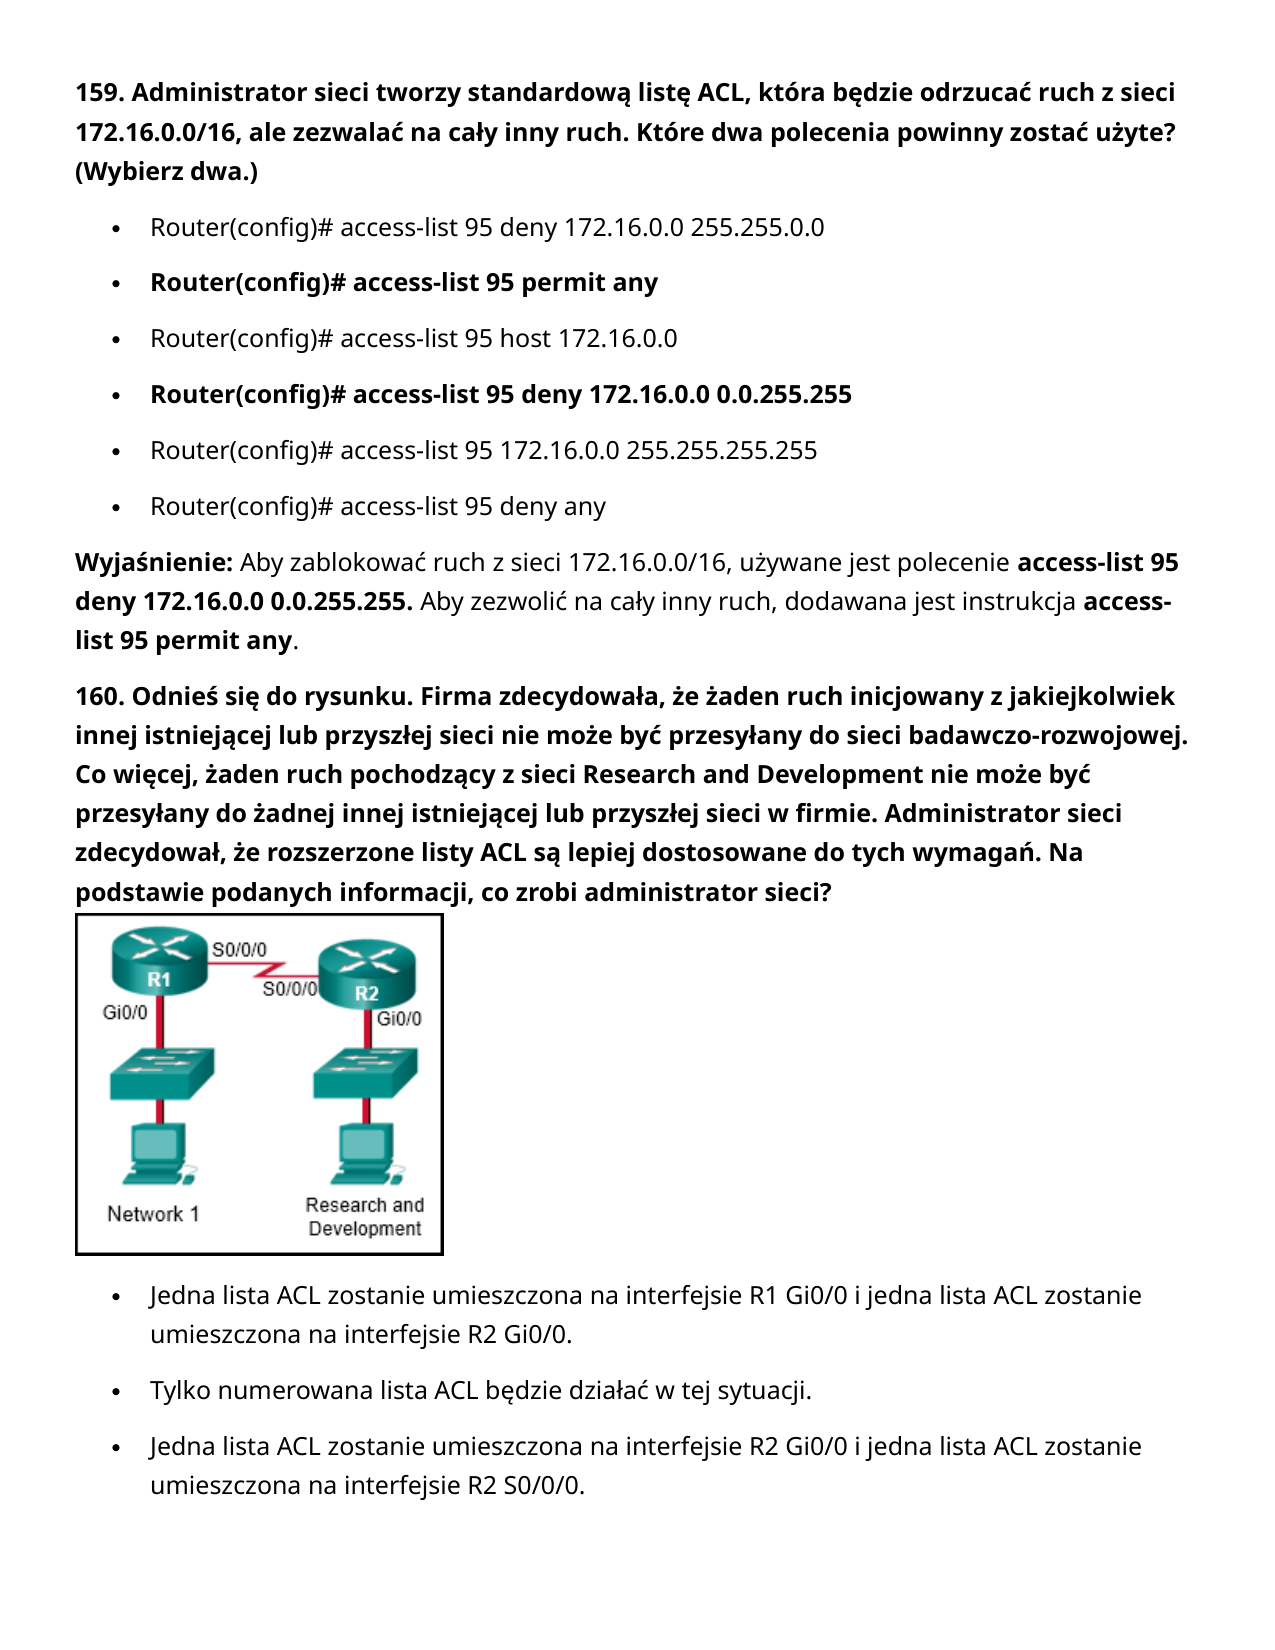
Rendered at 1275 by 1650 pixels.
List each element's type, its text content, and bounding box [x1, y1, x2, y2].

list Jedna lista ACL zostanie umieszczona na interfejsie R1 Gi0/0 i jedna lista ACL zostanie umieszczona na interfejsie R2 Gi0/0. [112, 1278, 1200, 1351]
list Router(config)# access-list 95 deny 172.16.0.0 0.0.255.255 [112, 377, 1200, 411]
list Router(config)# access-list 95 172.16.0.0 255.255.255.255 [112, 432, 1200, 467]
list Tylko numerowana lista ACL będzie działać w tej sytuacji. [112, 1373, 1200, 1407]
list Jedna lista ACL zostanie umieszczona na interfejsie R2 Gi0/0 i jedna lista ACL zostanie umieszczona na interfejsie R2 S0/0/0. [112, 1428, 1200, 1502]
text 159. Administrator sieci tworzy standardową listę ACL, która będzie odrzucać ruch z sieci 172.16.0.0/16, ale zezwalać na cały inny ruch. Które dwa polecenia powinny zostać użyte? (Wybierz dwa.) [75, 75, 1200, 187]
text 160. Odnieś się do rysunku. Firma zdecydowała, że żaden ruch inicjowany z jakiejkolwiek innej istniejącej lub przyszłej sieci nie może być przesyłany do sieci badawczo-rozwojowej. Co więcej, żaden ruch pochodzący z sieci Research and Development nie może być przesyłany do żadnej innej istniejącej lub przyszłej sieci w firmie. Administrator sieci zdecydował, że rozszerzone listy ACL są lepiej dostosowane do tych wymagań. Na podstawie podanych informacji, co zrobi administrator sieci? [75, 678, 1200, 1256]
list Router(config)# access-list 95 permit any [112, 265, 1200, 299]
list Router(config)# access-list 95 host 172.16.0.0 [112, 321, 1200, 355]
list Router(config)# access-list 95 deny any [112, 488, 1200, 522]
list Router(config)# access-list 95 deny 172.16.0.0 255.255.0.0 [112, 209, 1200, 243]
text Wyjaśnienie: Aby zablokować ruch z sieci 172.16.0.0/16, używane jest polecenie access-list 95 deny 172.16.0.0 0.0.255.255. Aby zezwolić na cały inny ruch, dodawana jest instrukcja access-list 95 permit any. [75, 544, 1200, 657]
